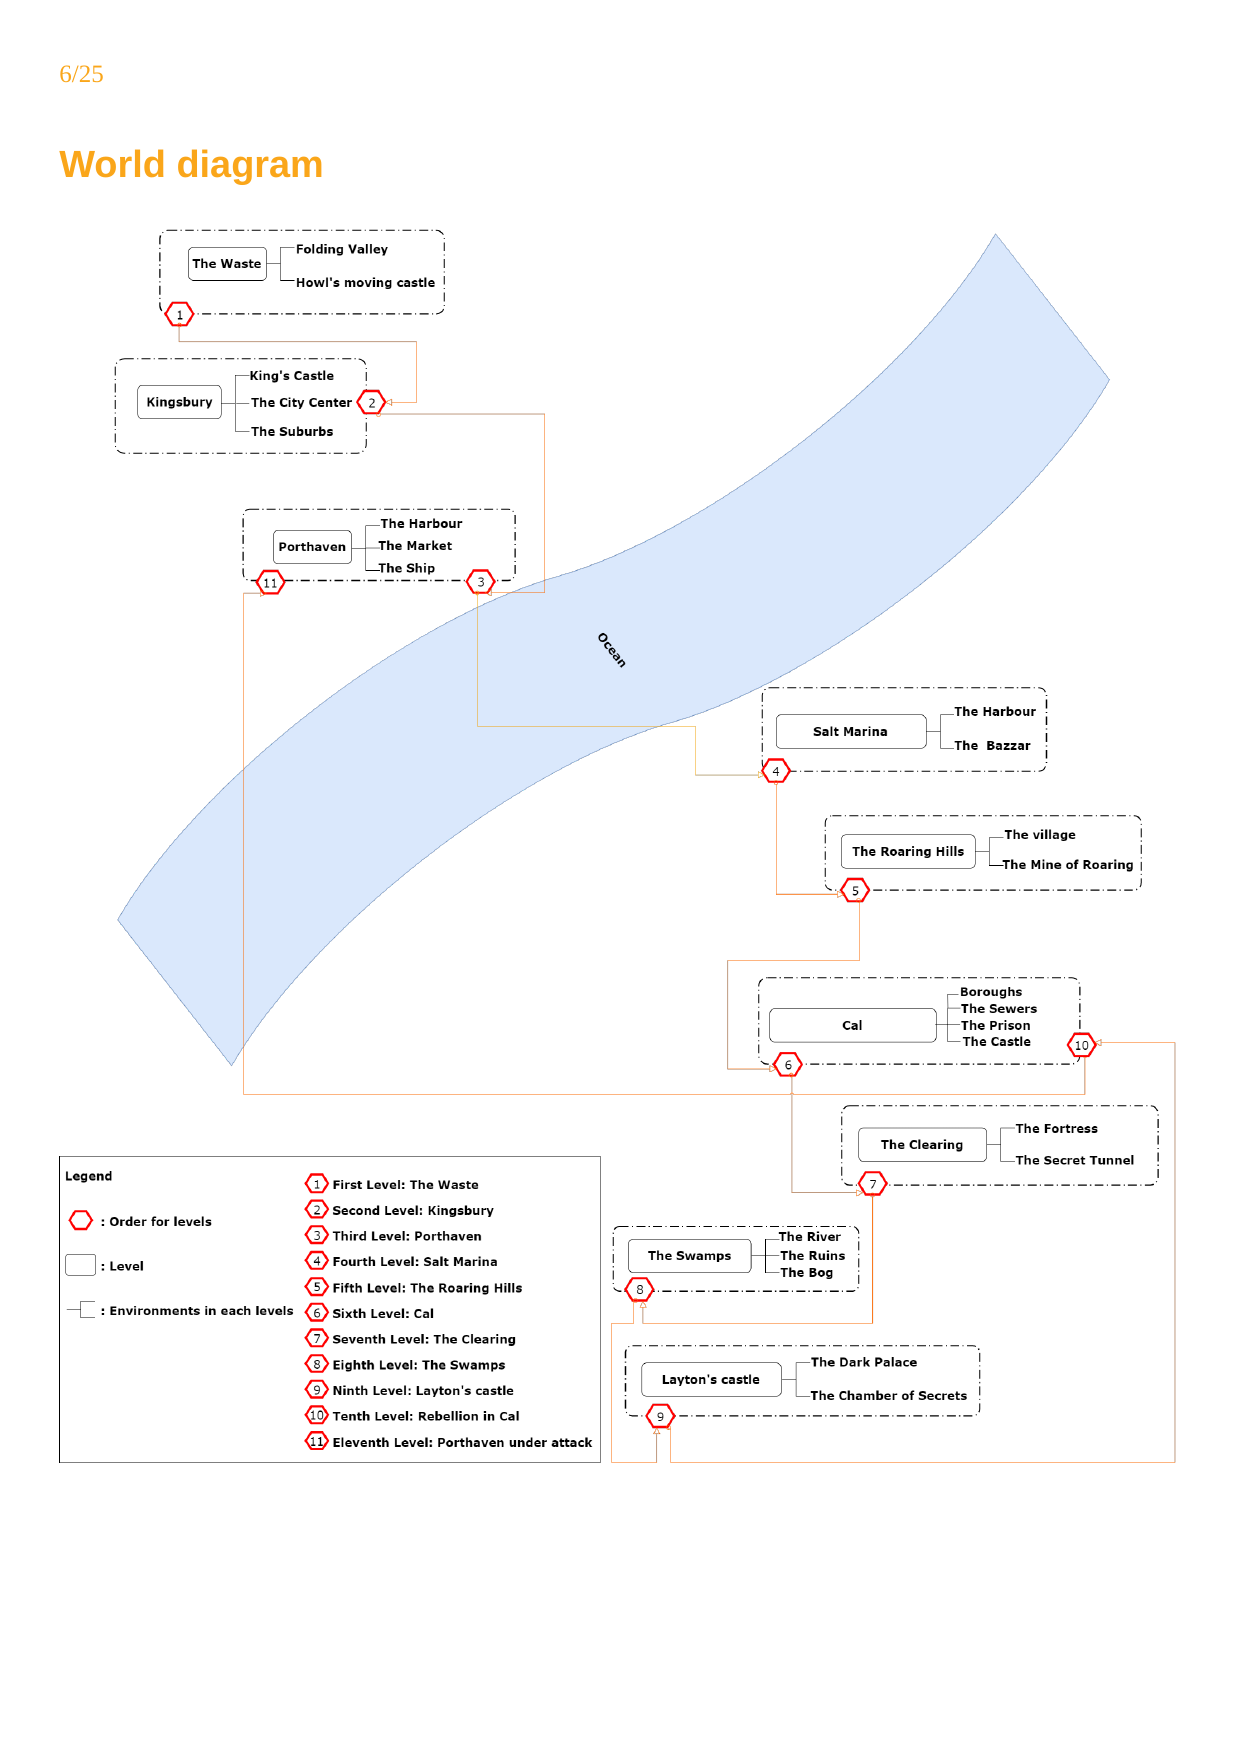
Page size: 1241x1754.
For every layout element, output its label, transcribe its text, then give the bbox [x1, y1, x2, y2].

subtitle World diagram [59, 142, 1181, 186]
picture [59, 198, 1182, 1470]
